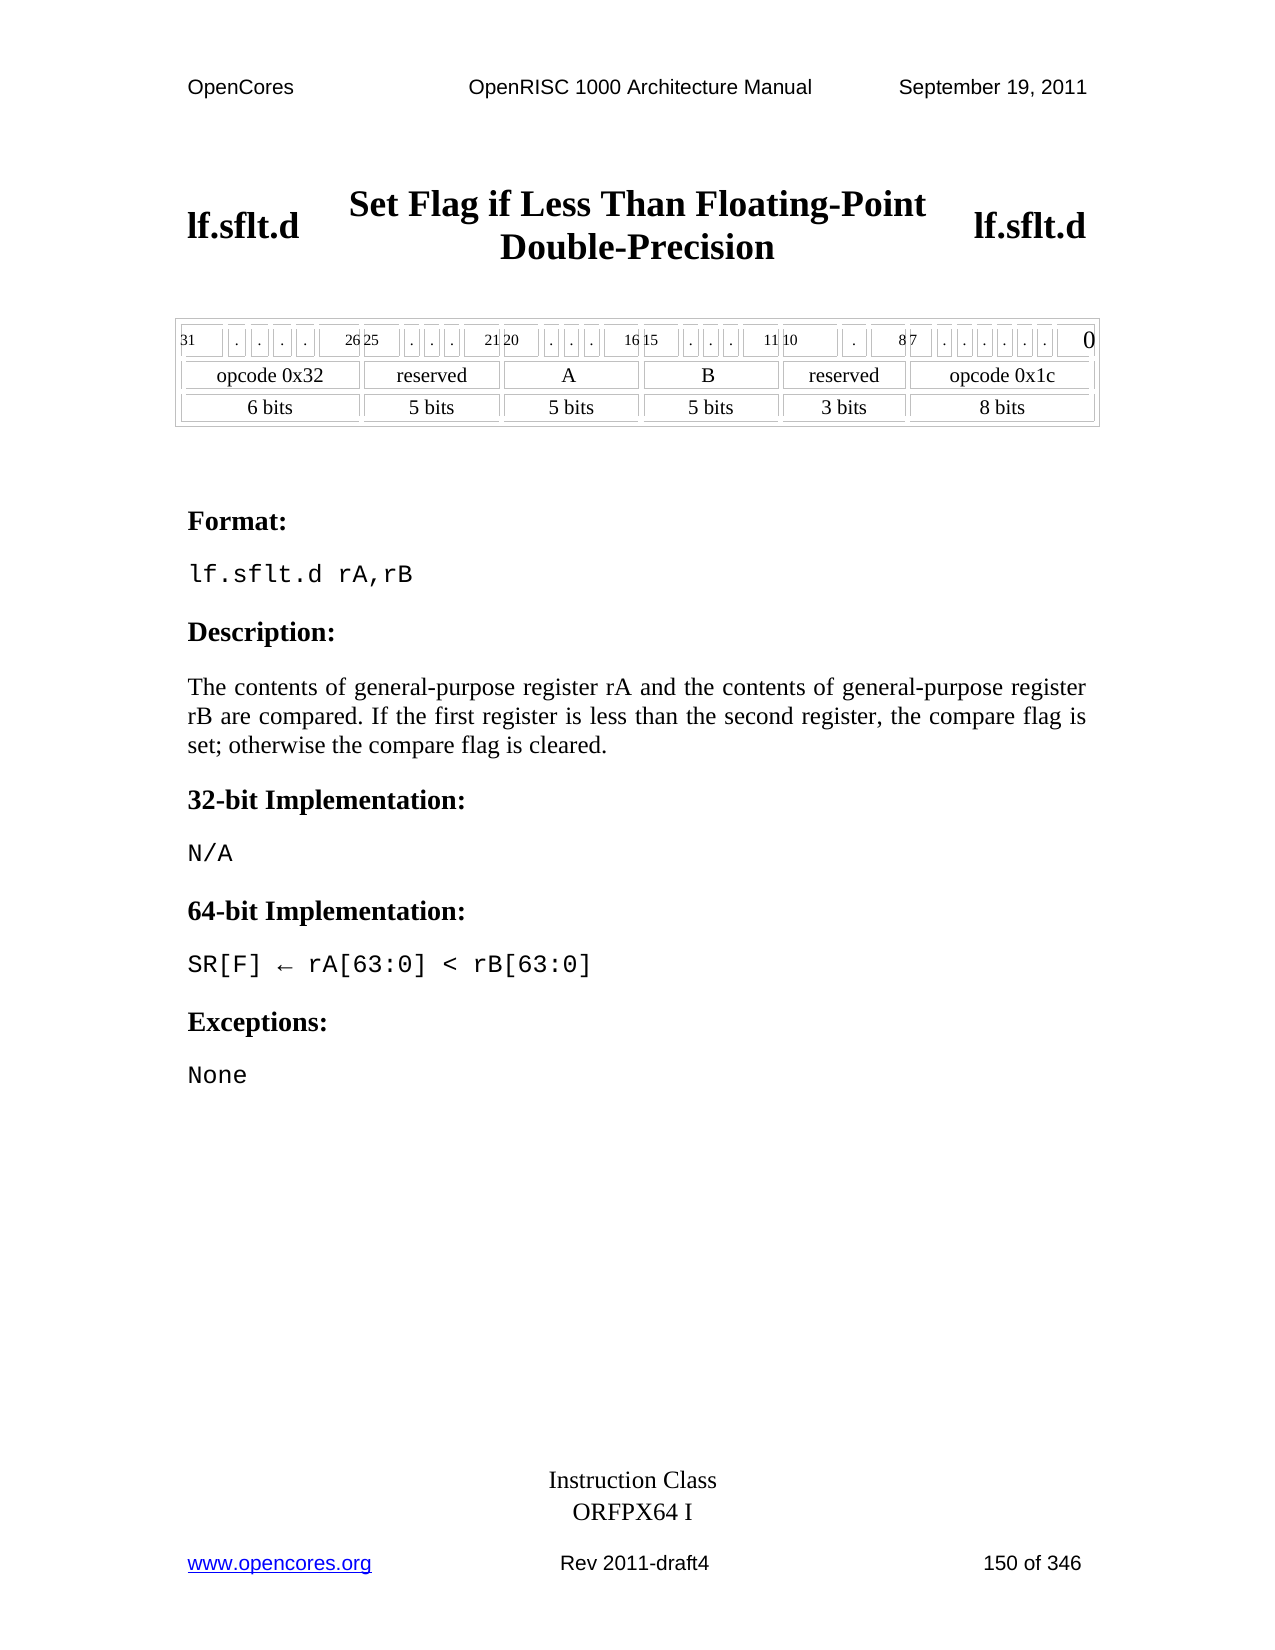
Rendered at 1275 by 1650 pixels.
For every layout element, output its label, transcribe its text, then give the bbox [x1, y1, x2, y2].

text Format: [187, 504, 1087, 536]
text lf.sflt.d rA,rB [187, 561, 1087, 590]
text 64-bit Implementation: [187, 894, 1087, 927]
text None [187, 1062, 1087, 1091]
text Exceptions: [187, 1005, 1087, 1037]
text N/A [187, 841, 1087, 869]
text 32-bit Implementation: [187, 783, 1087, 816]
text The contents of general-purpose register rA and the contents of general-purpose register rB are compared. If the first register is less than the second register, the compare flag is set; otherwise the compare flag is cleared. [187, 672, 1087, 758]
text Description: [187, 615, 1087, 647]
text SR[F] ← rA[63:0] < rB[63:0] [187, 952, 1087, 980]
